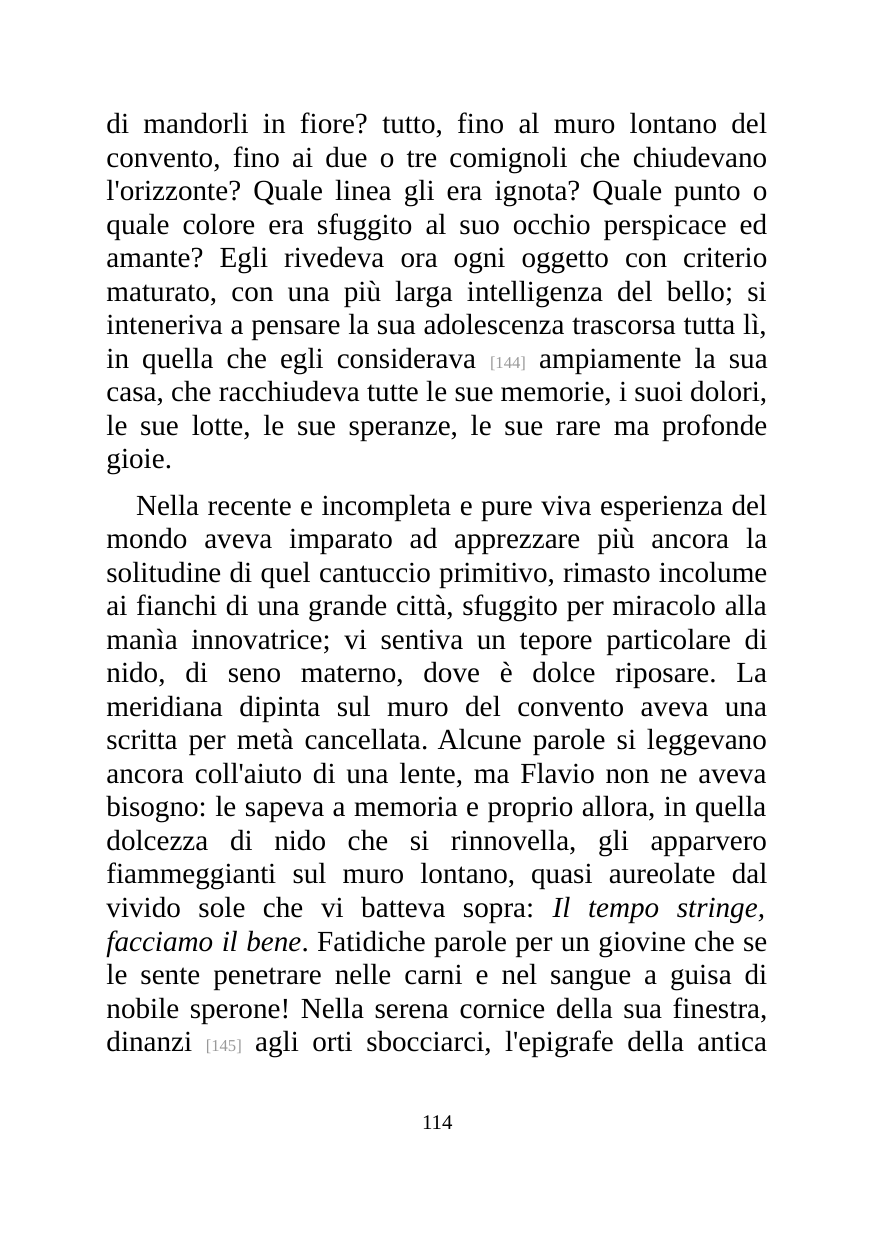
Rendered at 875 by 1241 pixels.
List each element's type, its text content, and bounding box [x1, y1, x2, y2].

text di mandorli in fiore? tutto, fino al muro lontano del convento, fino ai due o tre comignoli che chiudevano l'orizzonte? Quale linea gli era ignota? Quale punto o quale colore era sfuggito al suo occhio perspicace ed amante? Egli rivedeva ora ogni oggetto con criterio maturato, con una più larga intelligenza del bello; si inteneriva a pensare la sua adolescenza trascorsa tutta lì, in quella che egli considerava [144] ampiamente la sua casa, che racchiudeva tutte le sue memorie, i suoi dolori, le sue lotte, le sue speranze, le sue rare ma profonde gioie. [106, 106, 768, 475]
text Nella recente e incompleta e pure viva esperienza del mondo aveva imparato ad apprezzare più ancora la solitudine di quel cantuccio primitivo, rimasto incolume ai fianchi di una grande città, sfuggito per miracolo alla manìa innovatrice; vi sentiva un tepore particolare di nido, di seno materno, dove è dolce riposare. La meridiana dipinta sul muro del convento aveva una scritta per metà cancellata. Alcune parole si leggevano ancora coll'aiuto di una lente, ma Flavio non ne aveva bisogno: le sapeva a memoria e proprio allora, in quella dolcezza di nido che si rinnovella, gli apparvero fiammeggianti sul muro lontano, quasi aureolate dal vivido sole che vi batteva sopra: Il tempo stringe, facciamo il bene. Fatidiche parole per un giovine che se le sente penetrare nelle carni e nel sangue a guisa di nobile sperone! Nella serena cornice della sua finestra, dinanzi [145] agli orti sbocciarci, l'epigrafe della antica [106, 488, 768, 1058]
